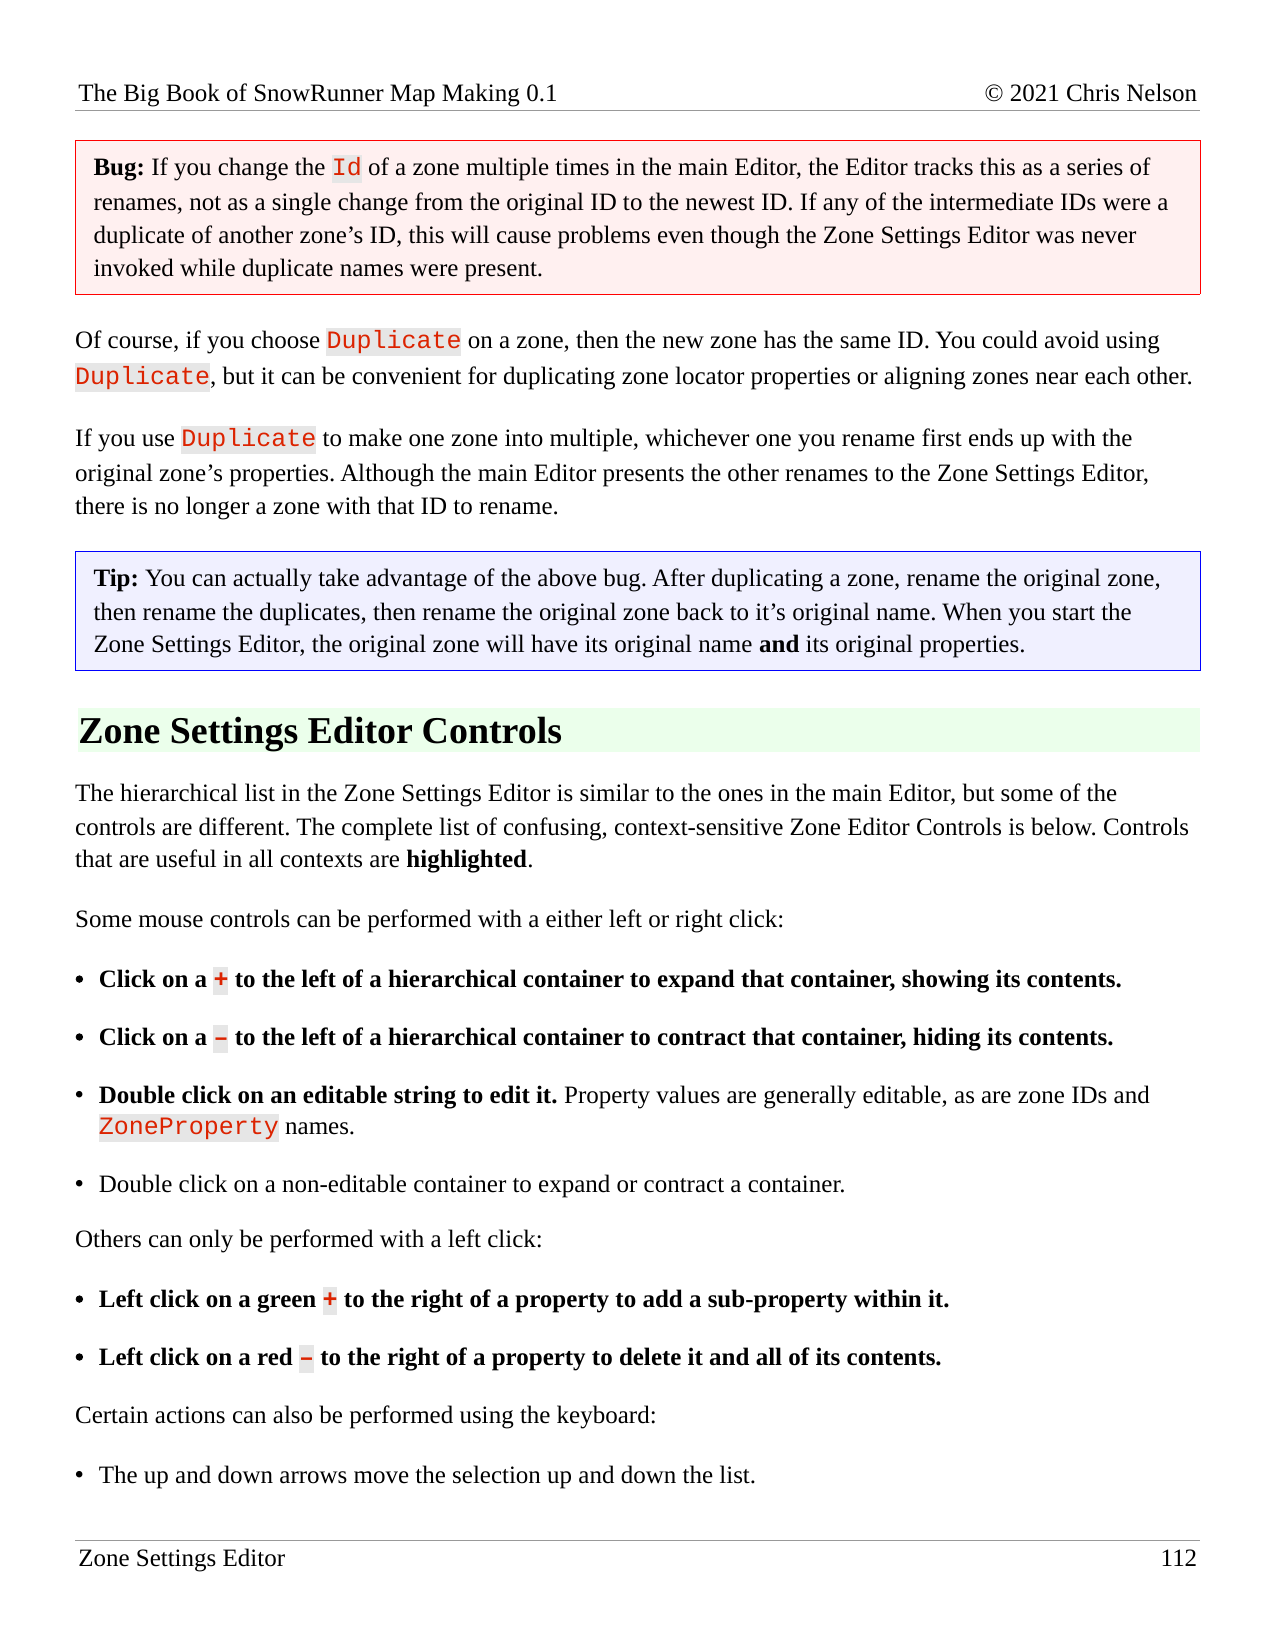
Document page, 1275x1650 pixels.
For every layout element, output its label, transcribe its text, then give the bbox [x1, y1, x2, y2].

text The hierarchical list in the Zone Settings Editor is similar to the ones in the main Editor, but some of the controls are different. The complete list of confusing, context-sensitive Zone Editor Controls is below. Controls that are useful in all contexts are highlighted. [75, 778, 1200, 873]
text Certain actions can also be performed using the keyboard: [75, 1400, 1200, 1429]
list Double click on a non-editable container to expand or contract a container. [75, 1169, 1200, 1198]
text Of course, if you choose Duplicate on a zone, then the new zone has the same ID. You could avoid using Duplicate, but it can be convenient for duplicating zone locator properties or aligning zones near each other. [75, 326, 1200, 392]
list The up and down arrows move the selection up and down the list. [75, 1460, 1200, 1489]
list Left click on a green + to the right of a property to add a sub-property within it. [75, 1284, 1200, 1315]
subtitle Zone Settings Editor Controls [78, 708, 1200, 752]
list Double click on an editable string to edit it. Property values are generally editable, as are zone IDs and ZoneProperty names. [75, 1080, 1200, 1142]
text Some mouse controls can be performed with a either left or right click: [75, 904, 1200, 933]
text Others can only be performed with a left click: [75, 1224, 1200, 1253]
list Click on a + to the left of a hierarchical container to expand that container, showing its contents. [75, 964, 1200, 995]
list Click on a – to the left of a hierarchical container to contract that container, hiding its contents. [75, 1022, 1200, 1053]
list Left click on a red – to the right of a property to delete it and all of its contents. [75, 1342, 1200, 1373]
list You can actually take advantage of the above bug. After duplicating a zone, rename the original zone, then rename the duplicates, then rename the original zone back to it’s original name. When you start the Zone Settings Editor, the original zone will have its original name and its original properties. [76, 552, 1200, 670]
list If you change the Id of a zone multiple times in the main Editor, the Editor tracks this as a series of renames, not as a single change from the original ID to the newest ID. If any of the intermediate IDs were a duplicate of another zone’s ID, this will cause problems even though the Zone Settings Editor was never invoked while duplicate names were present. [76, 141, 1200, 294]
text If you use Duplicate to make one zone into multiple, whichever one you rename first ends up with the original zone’s properties. Although the main Editor presents the other renames to the Zone Settings Editor, there is no longer a zone with that ID to rename. [75, 423, 1200, 520]
